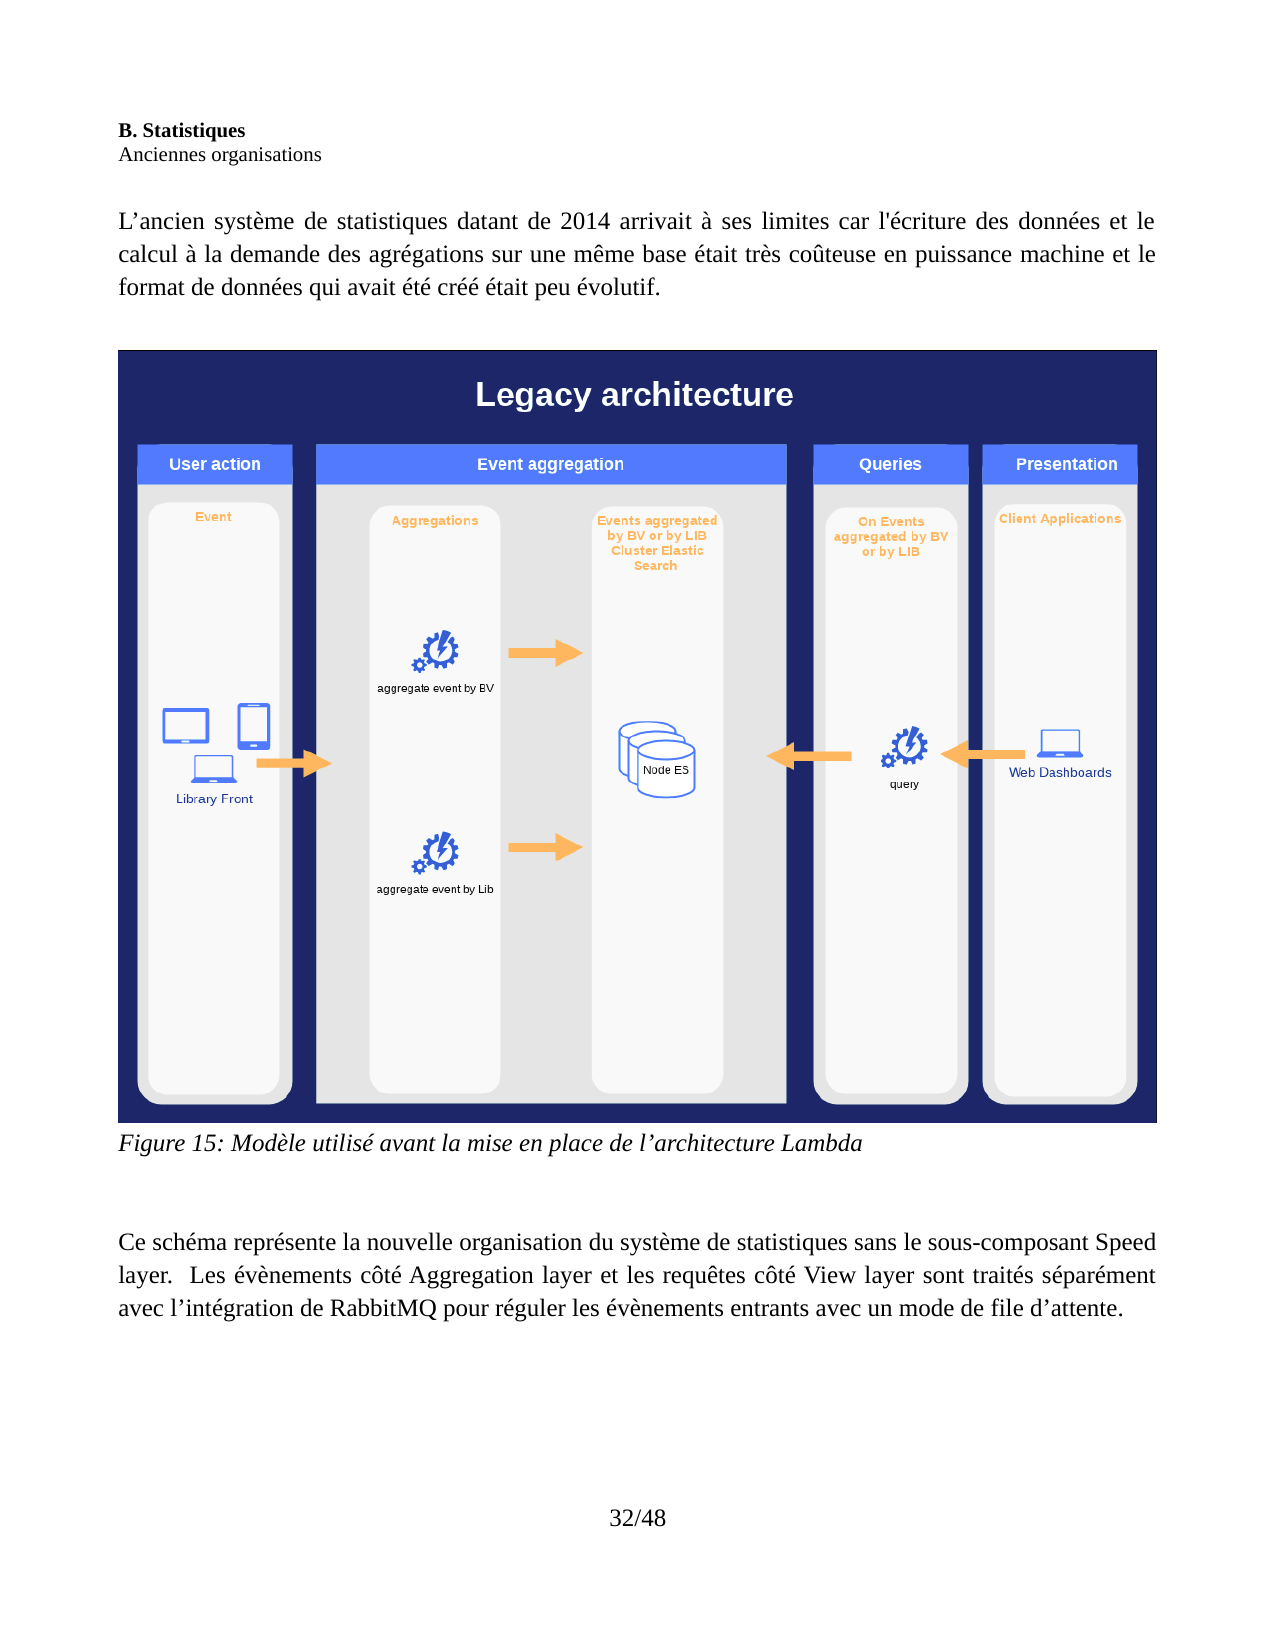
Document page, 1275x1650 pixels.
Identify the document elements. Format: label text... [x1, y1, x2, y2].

picture [118, 350, 1157, 1123]
text Ce schéma représente la nouvelle organisation du système de statistiques sans le sous-composant Speed layer. Les évènements côté Aggregation layer et les requêtes côté View layer sont traités séparément avec l’intégration de RabbitMQ pour réguler les évènements entrants avec un mode de file d’attente. [118, 1227, 1157, 1322]
text Figure 15: Modèle utilisé avant la mise en place de l’architecture Lambda [118, 1123, 1157, 1157]
text L’ancien système de statistiques datant de 2014 arrivait à ses limites car l'écriture des données et le calcul à la demande des agrégations sur une même base était très coûteuse en puissance machine et le format de données qui avait été créé était peu évolutif. [118, 206, 1157, 301]
subtitle B. Statistiques Anciennes organisations [118, 118, 1157, 166]
